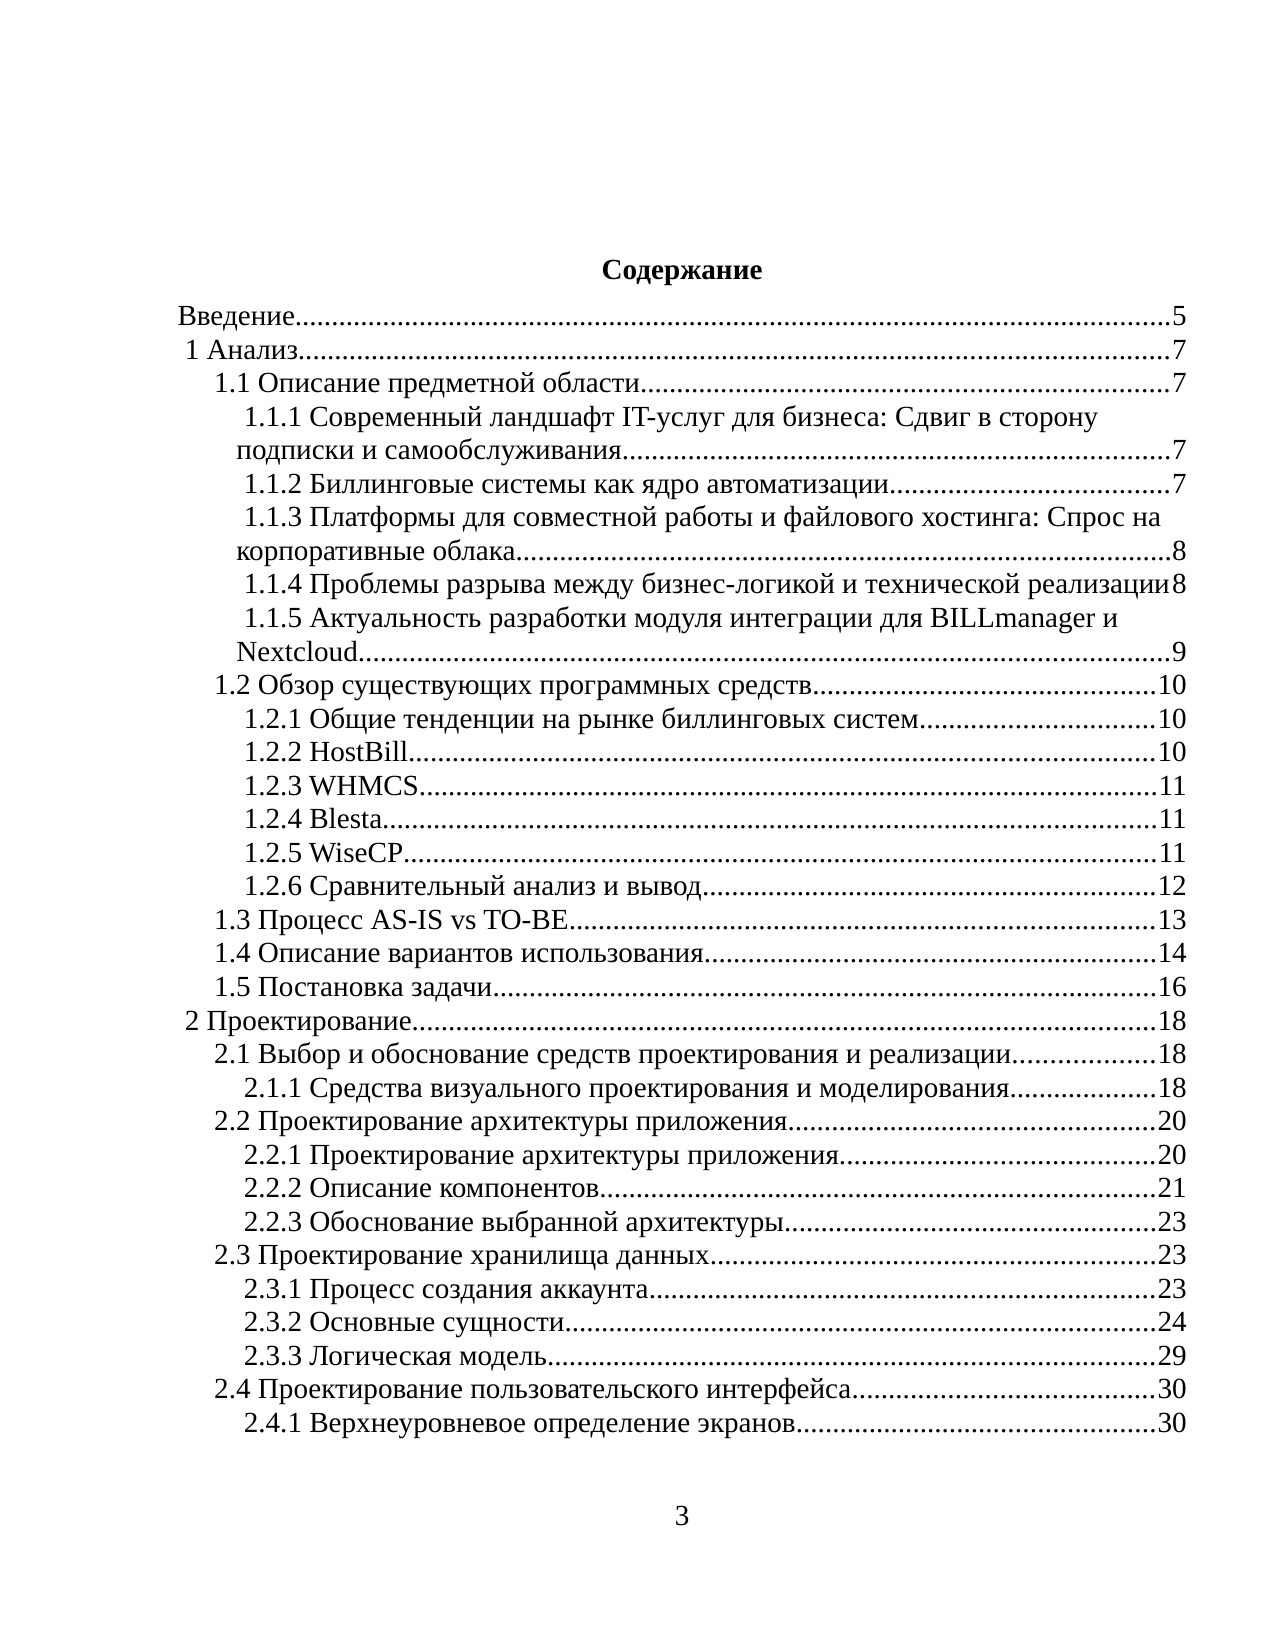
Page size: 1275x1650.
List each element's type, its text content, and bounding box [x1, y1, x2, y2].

text 2.2.1 Проектирование архитектуры приложения 20 [236, 1137, 1186, 1170]
text 1.2.3 WHMCS 11 [236, 768, 1186, 801]
text 1.1.3 Платформы для совместной работы и файлового хостинга: Спрос на корпоративные облака 8 [236, 499, 1186, 567]
text 2.4 Проектирование пользовательского интерфейса 30 [207, 1372, 1186, 1405]
text 1.1.5 Актуальность разработки модуля интеграции для BILLmanager и Nextcloud 9 [236, 600, 1186, 667]
text 2.3.2 Основные сущности 24 [236, 1304, 1186, 1338]
text 2.1.1 Средства визуального проектирования и моделирования 18 [236, 1070, 1186, 1103]
text 1.2.5 WiseCP 11 [236, 835, 1186, 868]
text 1.3 Процесс AS-IS vs TO-BE 13 [207, 902, 1186, 936]
text 1.5 Постановка задачи 16 [207, 969, 1186, 1003]
text 1.1.2 Биллинговые системы как ядро автоматизации 7 [236, 466, 1186, 499]
subtitle Содержание [177, 252, 1186, 286]
text Введение 5 [177, 298, 1186, 332]
text 1 Анализ 7 [177, 332, 1186, 365]
text 2 Проектирование 18 [177, 1003, 1186, 1036]
text 2.3.1 Процесс создания аккаунта 23 [236, 1271, 1186, 1304]
text 2.2 Проектирование архитектуры приложения 20 [207, 1103, 1186, 1137]
text 2.4.1 Верхнеуровневое определение экранов 30 [236, 1405, 1186, 1439]
text 1.2.2 HostBill 10 [236, 734, 1186, 768]
text 2.2.3 Обоснование выбранной архитектуры 23 [236, 1204, 1186, 1237]
text 1.4 Описание вариантов использования 14 [207, 936, 1186, 969]
text 1.2 Обзор существующих программных средств 10 [207, 667, 1186, 701]
text 2.2.2 Описание компонентов 21 [236, 1170, 1186, 1204]
text 2.3.3 Логическая модель 29 [236, 1338, 1186, 1372]
text 2.3 Проектирование хранилища данных 23 [207, 1237, 1186, 1271]
text 1.2.1 Общие тенденции на рынке биллинговых систем 10 [236, 701, 1186, 734]
text 1.1.1 Современный ландшафт IT-услуг для бизнеса: Сдвиг в сторону подписки и самообслуживания 7 [236, 399, 1186, 466]
text 1.2.4 Blesta 11 [236, 801, 1186, 835]
text 2.1 Выбор и обоснование средств проектирования и реализации 18 [207, 1036, 1186, 1070]
text 1.1.4 Проблемы разрыва между бизнес-логикой и технической реализации 8 [236, 567, 1186, 600]
text 1.2.6 Сравнительный анализ и вывод 12 [236, 868, 1186, 902]
text 1.1 Описание предметной области 7 [207, 365, 1186, 399]
